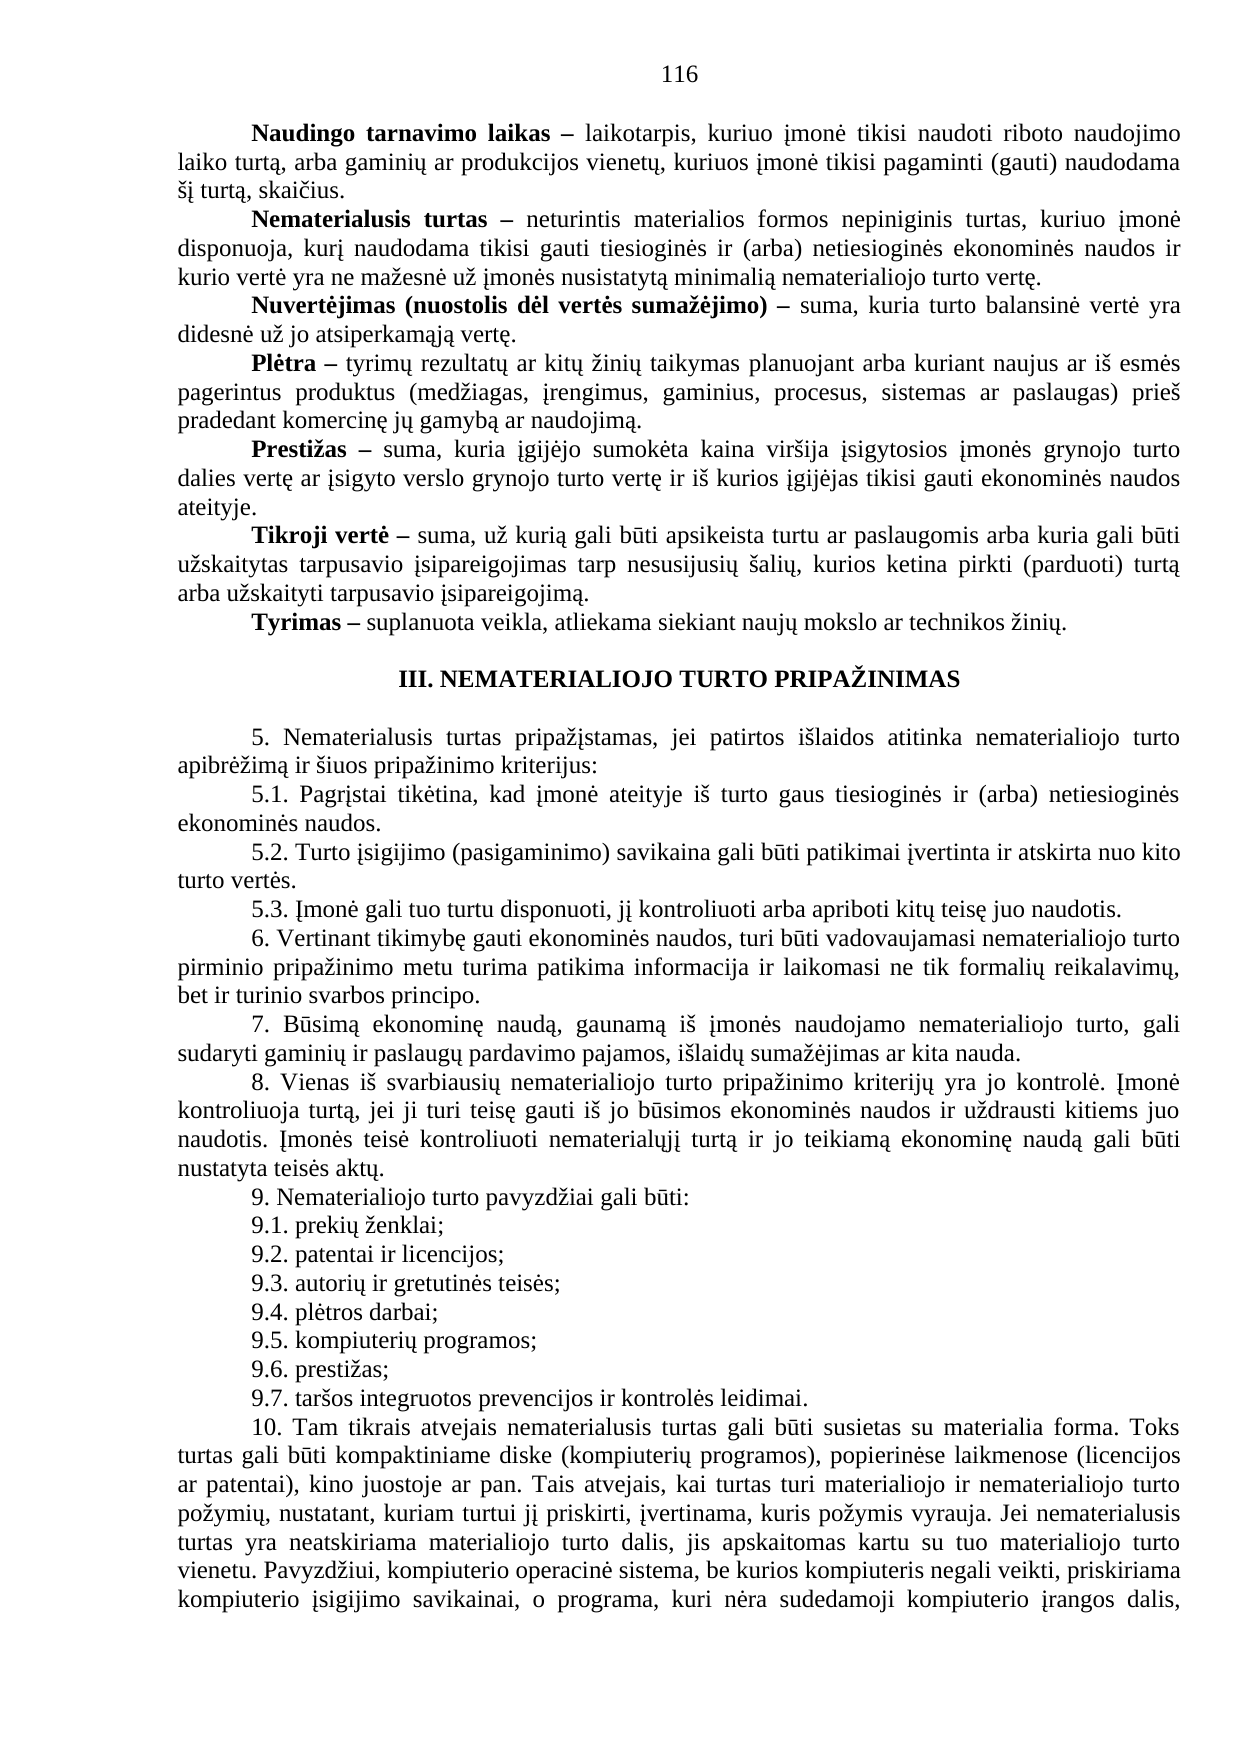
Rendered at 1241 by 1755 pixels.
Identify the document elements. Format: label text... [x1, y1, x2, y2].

text Tikroji vertė – suma, už kurią gali būti apsikeista turtu ar paslaugomis arba kuria gali būti užskaitytas tarpusavio įsipareigojimas tarp nesusijusių šalių, kurios ketina pirkti (parduoti) turtą arba užskaityti tarpusavio įsipareigojimą. [177, 521, 1181, 607]
text 6. Vertinant tikimybę gauti ekonominės naudos, turi būti vadovaujamasi nematerialiojo turto pirminio pripažinimo metu turima patikima informacija ir laikomasi ne tik formalių reikalavimų, bet ir turinio svarbos principo. [177, 923, 1181, 1009]
text 9.1. prekių ženklai; [177, 1211, 1181, 1239]
text 7. Būsimą ekonominę naudą, gaunamą iš įmonės naudojamo nematerialiojo turto, gali sudaryti gaminių ir paslaugų pardavimo pajamos, išlaidų sumažėjimas ar kita nauda. [177, 1009, 1181, 1067]
text Plėtra – tyrimų rezultatų ar kitų žinių taikymas planuojant arba kuriant naujus ar iš esmės pagerintus produktus (medžiagas, įrengimus, gaminius, procesus, sistemas ar paslaugas) prieš pradedant komercinę jų gamybą ar naudojimą. [177, 348, 1181, 434]
text 9.5. kompiuterių programos; [177, 1326, 1181, 1354]
text 9.4. plėtros darbai; [177, 1297, 1181, 1326]
text 5. Nematerialusis turtas pripažįstamas, jei patirtos išlaidos atitinka nematerialiojo turto apibrėžimą ir šiuos pripažinimo kriterijus: [177, 722, 1181, 779]
text 5.3. Įmonė gali tuo turtu disponuoti, jį kontroliuoti arba apriboti kitų teisę juo naudotis. [177, 894, 1181, 923]
text III. NEMATERIALIOJO TURTO PRIPAŽINIMAS [177, 664, 1181, 693]
text 9. Nematerialiojo turto pavyzdžiai gali būti: [177, 1182, 1181, 1211]
text Nuvertėjimas (nuostolis dėl vertės sumažėjimo) – suma, kuria turto balansinė vertė yra didesnė už jo atsiperkamąją vertę. [177, 291, 1181, 348]
text 9.2. patentai ir licencijos; [177, 1239, 1181, 1268]
text 9.6. prestižas; [177, 1354, 1181, 1383]
text Naudingo tarnavimo laikas – laikotarpis, kuriuo įmonė tikisi naudoti riboto naudojimo laiko turtą, arba gaminių ar produkcijos vienetų, kuriuos įmonė tikisi pagaminti (gauti) naudodama šį turtą, skaičius. [177, 118, 1181, 204]
text Nematerialusis turtas – neturintis materialios formos nepiniginis turtas, kuriuo įmonė disponuoja, kurį naudodama tikisi gauti tiesioginės ir (arba) netiesioginės ekonominės naudos ir kurio vertė yra ne mažesnė už įmonės nusistatytą minimalią nematerialiojo turto vertę. [177, 204, 1181, 291]
text Prestižas – suma, kuria įgijėjo sumokėta kaina viršija įsigytosios įmonės grynojo turto dalies vertę ar įsigyto verslo grynojo turto vertę ir iš kurios įgijėjas tikisi gauti ekonominės naudos ateityje. [177, 434, 1181, 521]
text 5.1. Pagrįstai tikėtina, kad įmonė ateityje iš turto gaus tiesioginės ir (arba) netiesioginės ekonominės naudos. [177, 779, 1181, 837]
text 8. Vienas iš svarbiausių nematerialiojo turto pripažinimo kriterijų yra jo kontrolė. Įmonė kontroliuoja turtą, jei ji turi teisę gauti iš jo būsimos ekonominės naudos ir uždrausti kitiems juo naudotis. Įmonės teisė kontroliuoti nematerialųjį turtą ir jo teikiamą ekonominę naudą gali būti nustatyta teisės aktų. [177, 1067, 1181, 1182]
text 5.2. Turto įsigijimo (pasigaminimo) savikaina gali būti patikimai įvertinta ir atskirta nuo kito turto vertės. [177, 837, 1181, 894]
text Tyrimas – suplanuota veikla, atliekama siekiant naujų mokslo ar technikos žinių. [177, 607, 1181, 636]
text 10. Tam tikrais atvejais nematerialusis turtas gali būti susietas su materialia forma. Toks turtas gali būti kompaktiniame diske (kompiuterių programos), popierinėse laikmenose (licencijos ar patentai), kino juostoje ar pan. Tais atvejais, kai turtas turi materialiojo ir nematerialiojo turto požymių, nustatant, kuriam turtui jį priskirti, įvertinama, kuris požymis vyrauja. Jei nematerialusis turtas yra neatskiriama materialiojo turto dalis, jis apskaitomas kartu su tuo materialiojo turto vienetu. Pavyzdžiui, kompiuterio operacinė sistema, be kurios kompiuteris negali veikti, priskiriama kompiuterio įsigijimo savikainai, o programa, kuri nėra sudedamoji kompiuterio įrangos dalis, [177, 1412, 1181, 1613]
text 9.7. taršos integruotos prevencijos ir kontrolės leidimai. [177, 1383, 1181, 1412]
text 9.3. autorių ir gretutinės teisės; [177, 1268, 1181, 1297]
